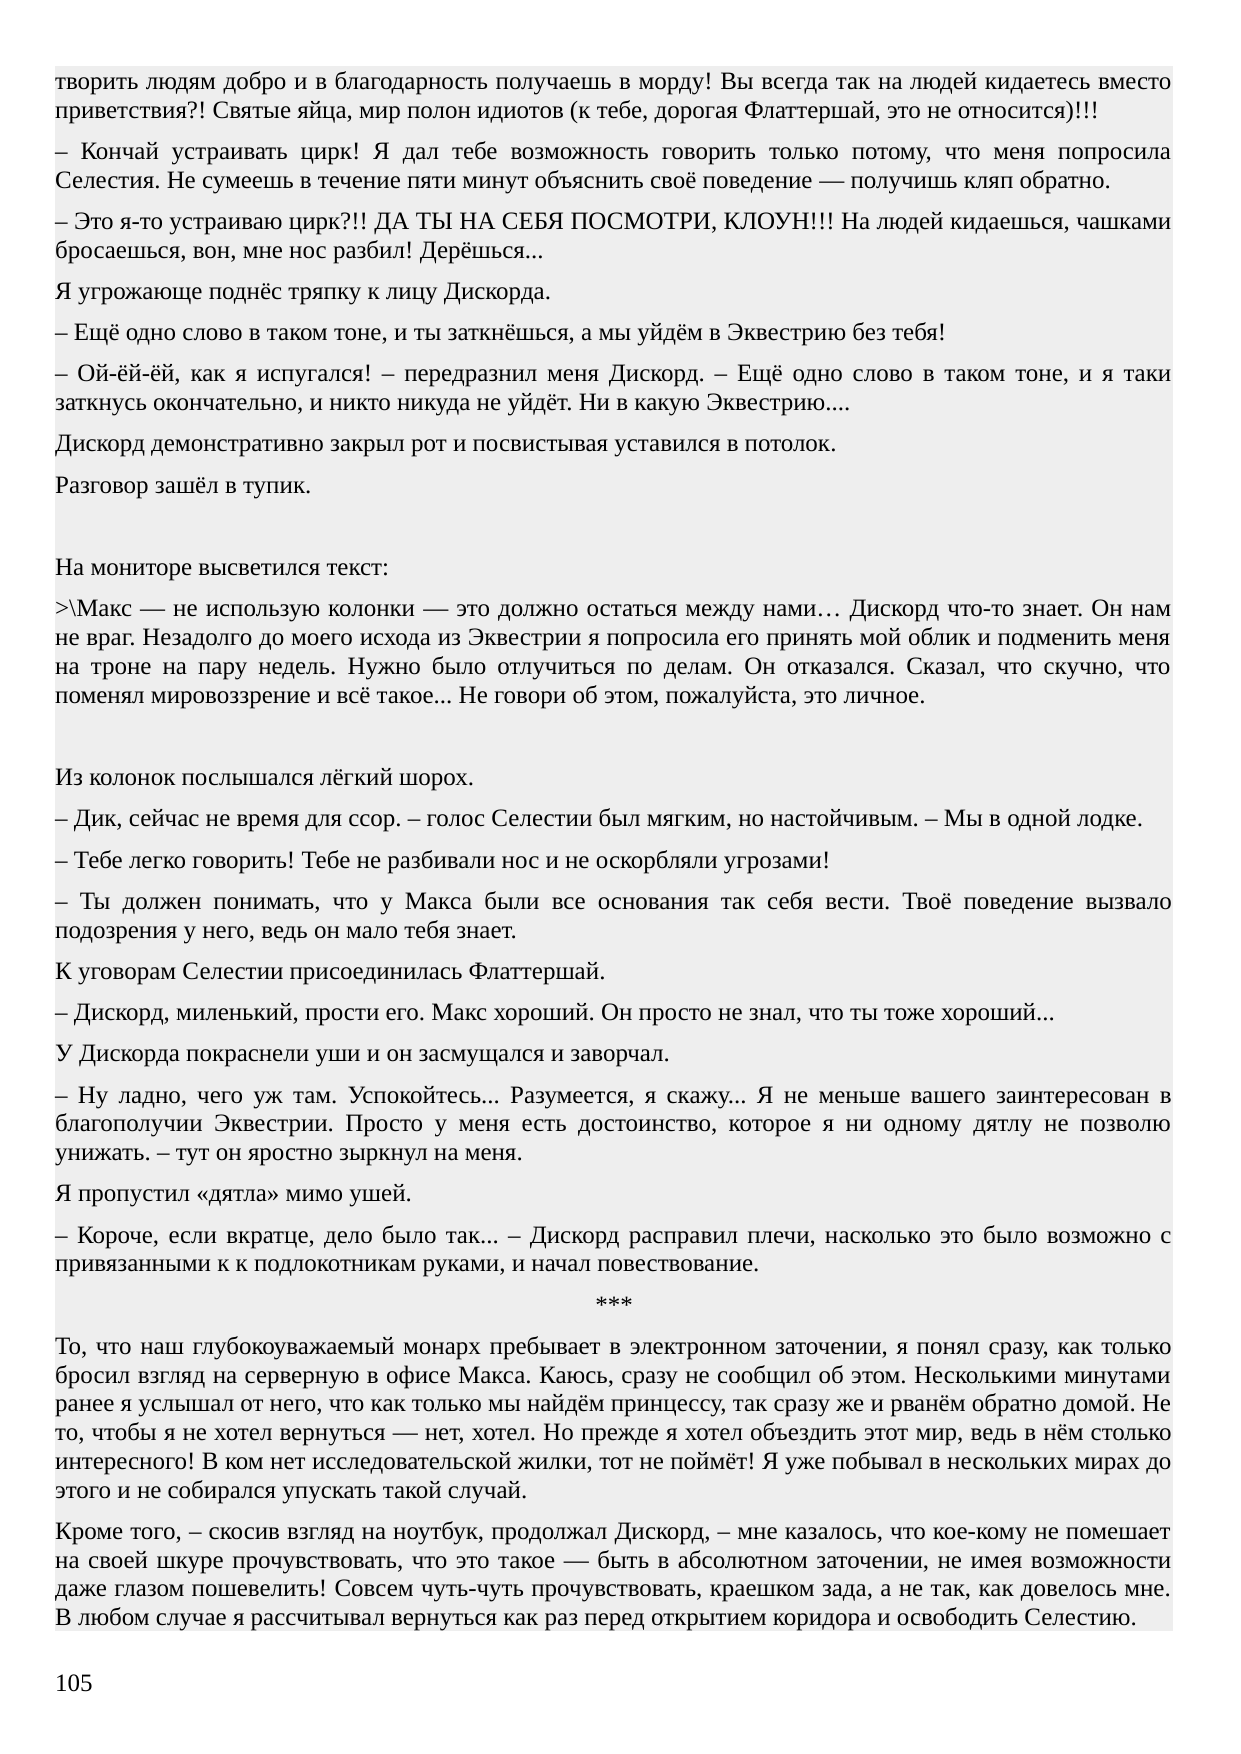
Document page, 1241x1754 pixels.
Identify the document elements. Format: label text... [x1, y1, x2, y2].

text – Ты должен понимать, что у Макса были все основания так себя вести. Твоё поведение вызвало подозрения у него, ведь он мало тебя знает. [55, 886, 1173, 943]
text Я пропустил «дятла» мимо ушей. [55, 1178, 1173, 1207]
text – Ой-ёй-ёй, как я испугался! – передразнил меня Дискорд. – Ещё одно слово в таком тоне, и я таки заткнусь окончательно, и никто никуда не уйдёт. Ни в какую Эквестрию.... [55, 358, 1173, 416]
text На мониторе высветился текст: [55, 552, 1173, 581]
text Из колонок послышался лёгкий шорох. [55, 762, 1173, 791]
text – Короче, если вкратце, дело было так... – Дискорд расправил плечи, насколько это было возможно с привязанными к к подлокотникам руками, и начал повествование. [55, 1220, 1173, 1277]
text – Дик, сейчас не время для ссор. – голос Селестии был мягким, но настойчивым. – Мы в одной лодке. [55, 803, 1173, 832]
text *** [55, 1290, 1173, 1318]
text – Ну ладно, чего уж там. Успокойтесь... Разумеется, я скажу... Я не меньше вашего заинтересован в благополучии Эквестрии. Просто у меня есть достоинство, которое я ни одному дятлу не позволю унижать. – тут он яростно зыркнул на меня. [55, 1080, 1173, 1166]
text – Тебе легко говорить! Тебе не разбивали нос и не оскорбляли угрозами! [55, 845, 1173, 873]
text – Ещё одно слово в таком тоне, и ты заткнёшься, а мы уйдём в Эквестрию без тебя! [55, 317, 1173, 346]
text творить людям добро и в благодарность получаешь в морду! Вы всегда так на людей кидаетесь вместо приветствия?! Святые яйца, мир полон идиотов (к тебе, дорогая Флаттершай, это не относится)!!! [55, 66, 1173, 123]
text >\Макс — не использую колонки — это должно остаться между нами… Дискорд что-то знает. Он нам не враг. Незадолго до моего исхода из Эквестрии я попросила его принять мой облик и подменить меня на троне на пару недель. Нужно было отлучиться по делам. Он отказался. Сказал, что скучно, что поменял мировоззрение и всё такое... Не говори об этом, пожалуйста, это личное. [55, 593, 1173, 708]
text К уговорам Селестии присоединилась Флаттершай. [55, 956, 1173, 985]
text То, что наш глубокоуважаемый монарх пребывает в электронном заточении, я понял сразу, как только бросил взгляд на серверную в офисе Макса. Каюсь, сразу не сообщил об этом. Несколькими минутами ранее я услышал от него, что как только мы найдём принцессу, так сразу же и рванём обратно домой. Не то, чтобы я не хотел вернуться — нет, хотел. Но прежде я хотел объездить этот мир, ведь в нём столько интересного! В ком нет исследовательской жилки, тот не поймёт! Я уже побывал в нескольких мирах до этого и не собирался упускать такой случай. [55, 1331, 1173, 1503]
text Разговор зашёл в тупик. [55, 470, 1173, 498]
text У Дискорда покраснели уши и он засмущался и заворчал. [55, 1038, 1173, 1067]
text Дискорд демонстративно закрыл рот и посвистывая уставился в потолок. [55, 428, 1173, 457]
text Кроме того, – скосив взгляд на ноутбук, продолжал Дискорд, – мне казалось, что кое-кому не помешает на своей шкуре прочувствовать, что это такое — быть в абсолютном заточении, не имея возможности даже глазом пошевелить! Совсем чуть-чуть прочувствовать, краешком зада, а не так, как довелось мне. В любом случае я рассчитывал вернуться как раз перед открытием коридора и освободить Селестию. [55, 1516, 1173, 1631]
text – Дискорд, миленький, прости его. Макс хороший. Он просто не знал, что ты тоже хороший... [55, 997, 1173, 1026]
text – Кончай устраивать цирк! Я дал тебе возможность говорить только потому, что меня попросила Селестия. Не сумеешь в течение пяти минут объяснить своё поведение — получишь кляп обратно. [55, 136, 1173, 193]
text – Это я-то устраиваю цирк?!! ДА ТЫ НА СЕБЯ ПОСМОТРИ, КЛОУН!!! На людей кидаешься, чашками бросаешься, вон, мне нос разбил! Дерёшься... [55, 206, 1173, 263]
text Я угрожающе поднёс тряпку к лицу Дискорда. [55, 276, 1173, 305]
